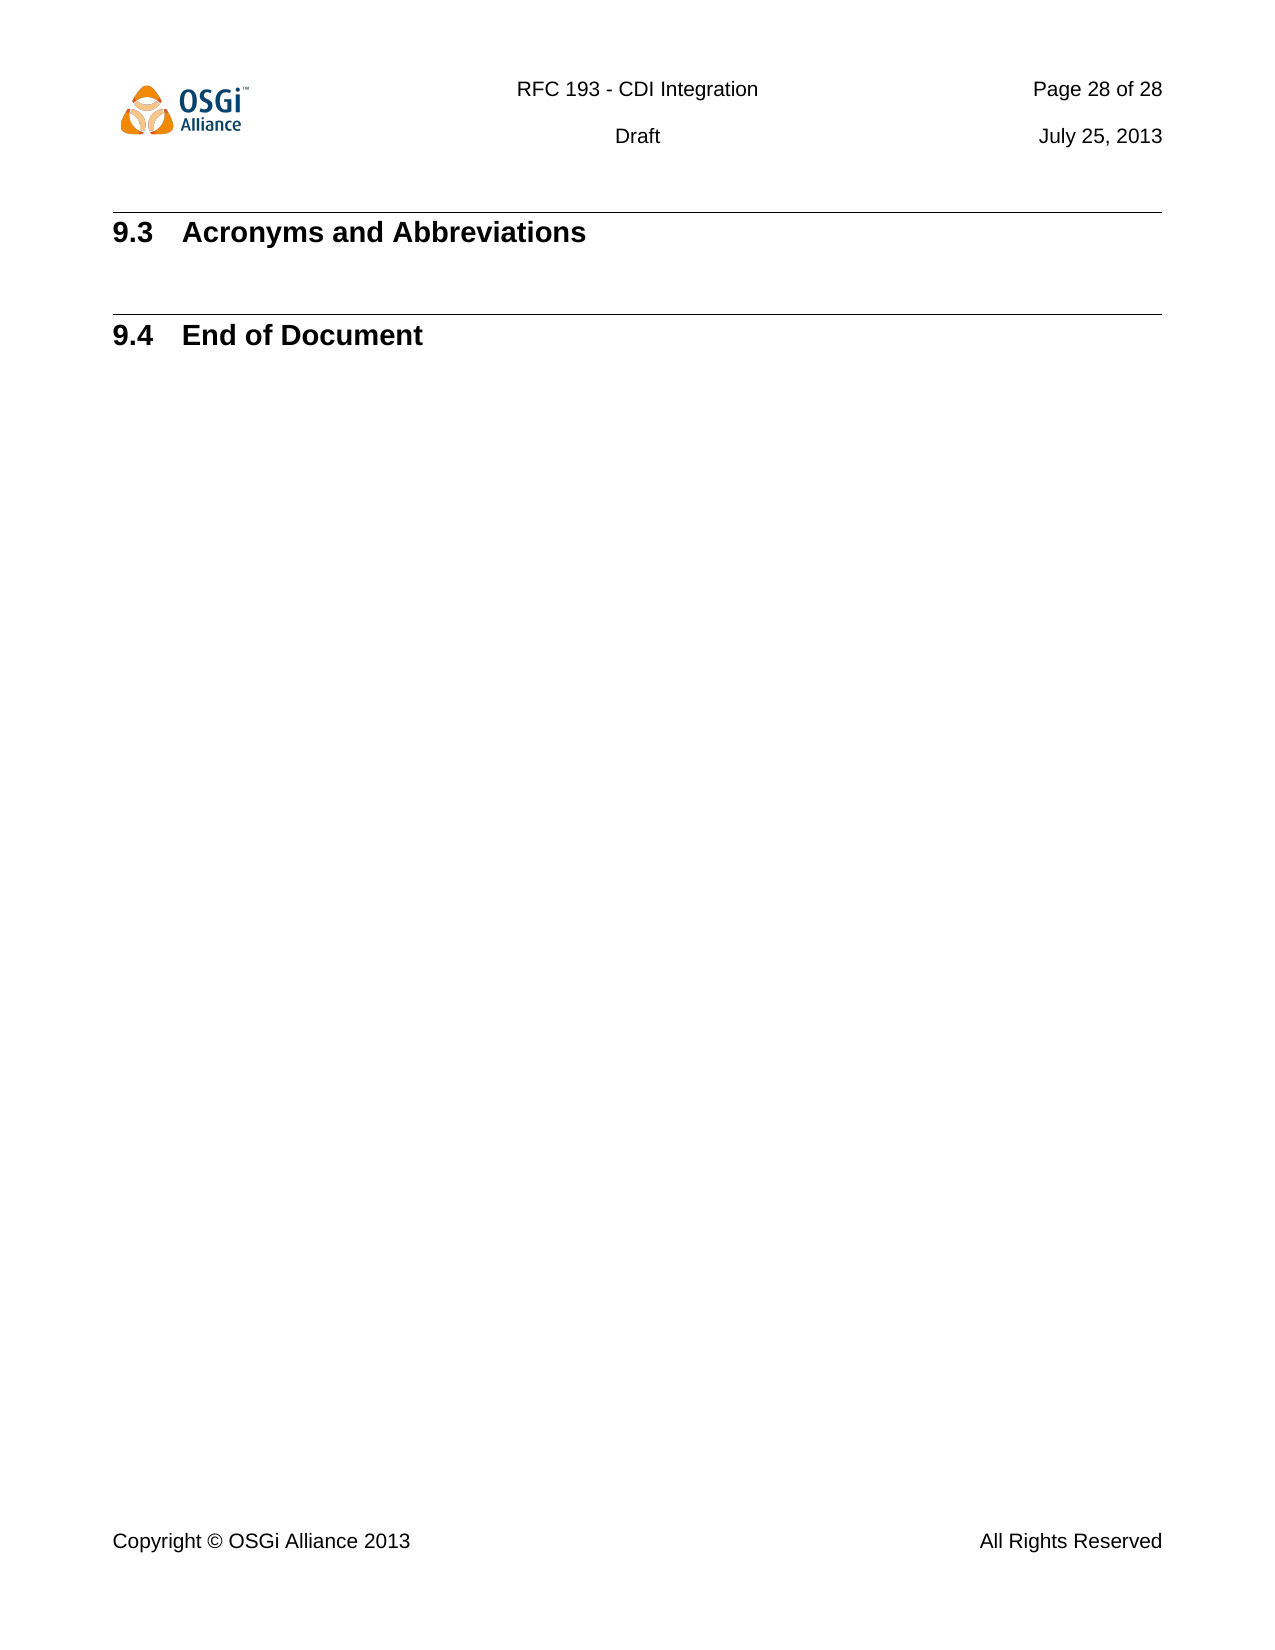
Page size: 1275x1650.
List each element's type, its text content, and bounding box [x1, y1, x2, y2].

subtitle End of Document [112, 315, 1162, 351]
subtitle Acronyms and Abbreviations [112, 213, 1162, 249]
picture [113, 78, 257, 142]
